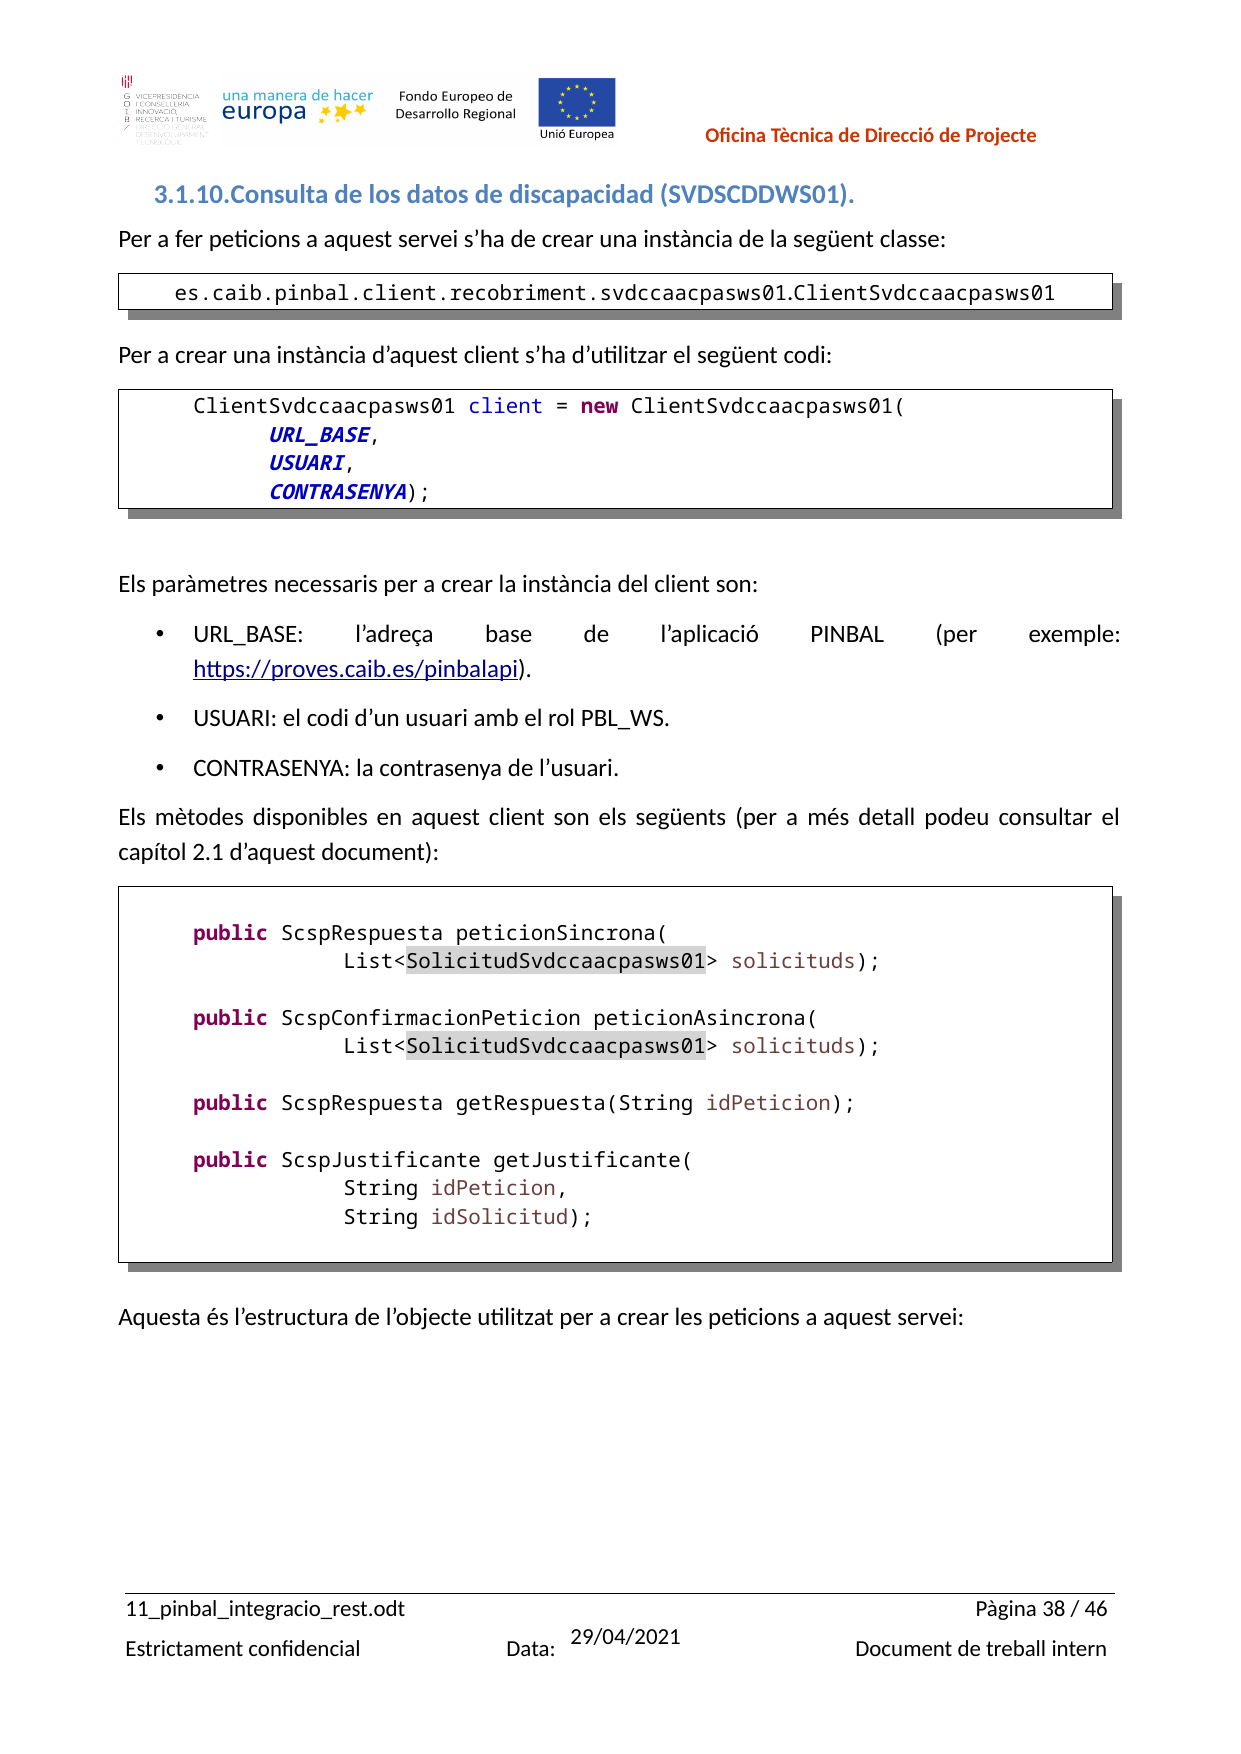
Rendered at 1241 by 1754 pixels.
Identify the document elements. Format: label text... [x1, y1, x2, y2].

text Per a fer peticions a aquest servei s’ha de crear una instància de la següent classe: [118, 223, 1122, 254]
text List<SolicitudSvdccaacpasws01> solicituds); [119, 943, 1112, 974]
text public ScspJustificante getJustificante( [119, 1142, 1112, 1171]
text public ScspRespuesta peticionSincrona( [119, 914, 1112, 943]
text String idPeticion, [119, 1171, 1112, 1199]
text List<SolicitudSvdccaacpasws01> solicituds); [119, 1028, 1112, 1060]
text Els paràmetres necessaris per a crear la instància del client son: [118, 568, 1122, 599]
text Els mètodes disponibles en aquest client son els següents (per a més detall podeu consultar el capítol 2.1 d’aquest document): [118, 802, 1122, 867]
text public ScspConfirmacionPeticion peticionAsincrona( [119, 1000, 1112, 1028]
text String idSolicitud); [119, 1199, 1112, 1230]
text URL_BASE, [119, 417, 1112, 445]
text USUARI, [119, 445, 1112, 474]
picture [118, 73, 213, 147]
list URL_BASE: l’adreça base de l’aplicació PINBAL (per exemple: https://proves.caib.es/pinbalapi). [156, 618, 1122, 683]
text Per a crear una instància d’aquest client s’ha d’utilitzar el següent codi: [118, 339, 1122, 369]
text CONTRASENYA); [119, 474, 1112, 508]
text es.caib.pinbal.client.recobriment.svdccaacpasws01.ClientSvdccaacpasws01 [119, 274, 1112, 309]
list CONTRASENYA: la contrasenya de l’usuari. [156, 752, 1122, 782]
text public ScspRespuesta getRespuesta(String idPeticion); [119, 1085, 1112, 1117]
text Aquesta és l’estructura de l’objecte utilitzat per a crear les peticions a aquest servei: [118, 1301, 1122, 1331]
subtitle Consulta de los datos de discapacidad (SVDSCDDWS01). [153, 178, 1122, 211]
list USUARI: el codi d’un usuari amb el rol PBL_WS. [156, 702, 1122, 733]
text ClientSvdccaacpasws01 client = new ClientSvdccaacpasws01( [119, 390, 1112, 417]
picture [219, 73, 621, 147]
